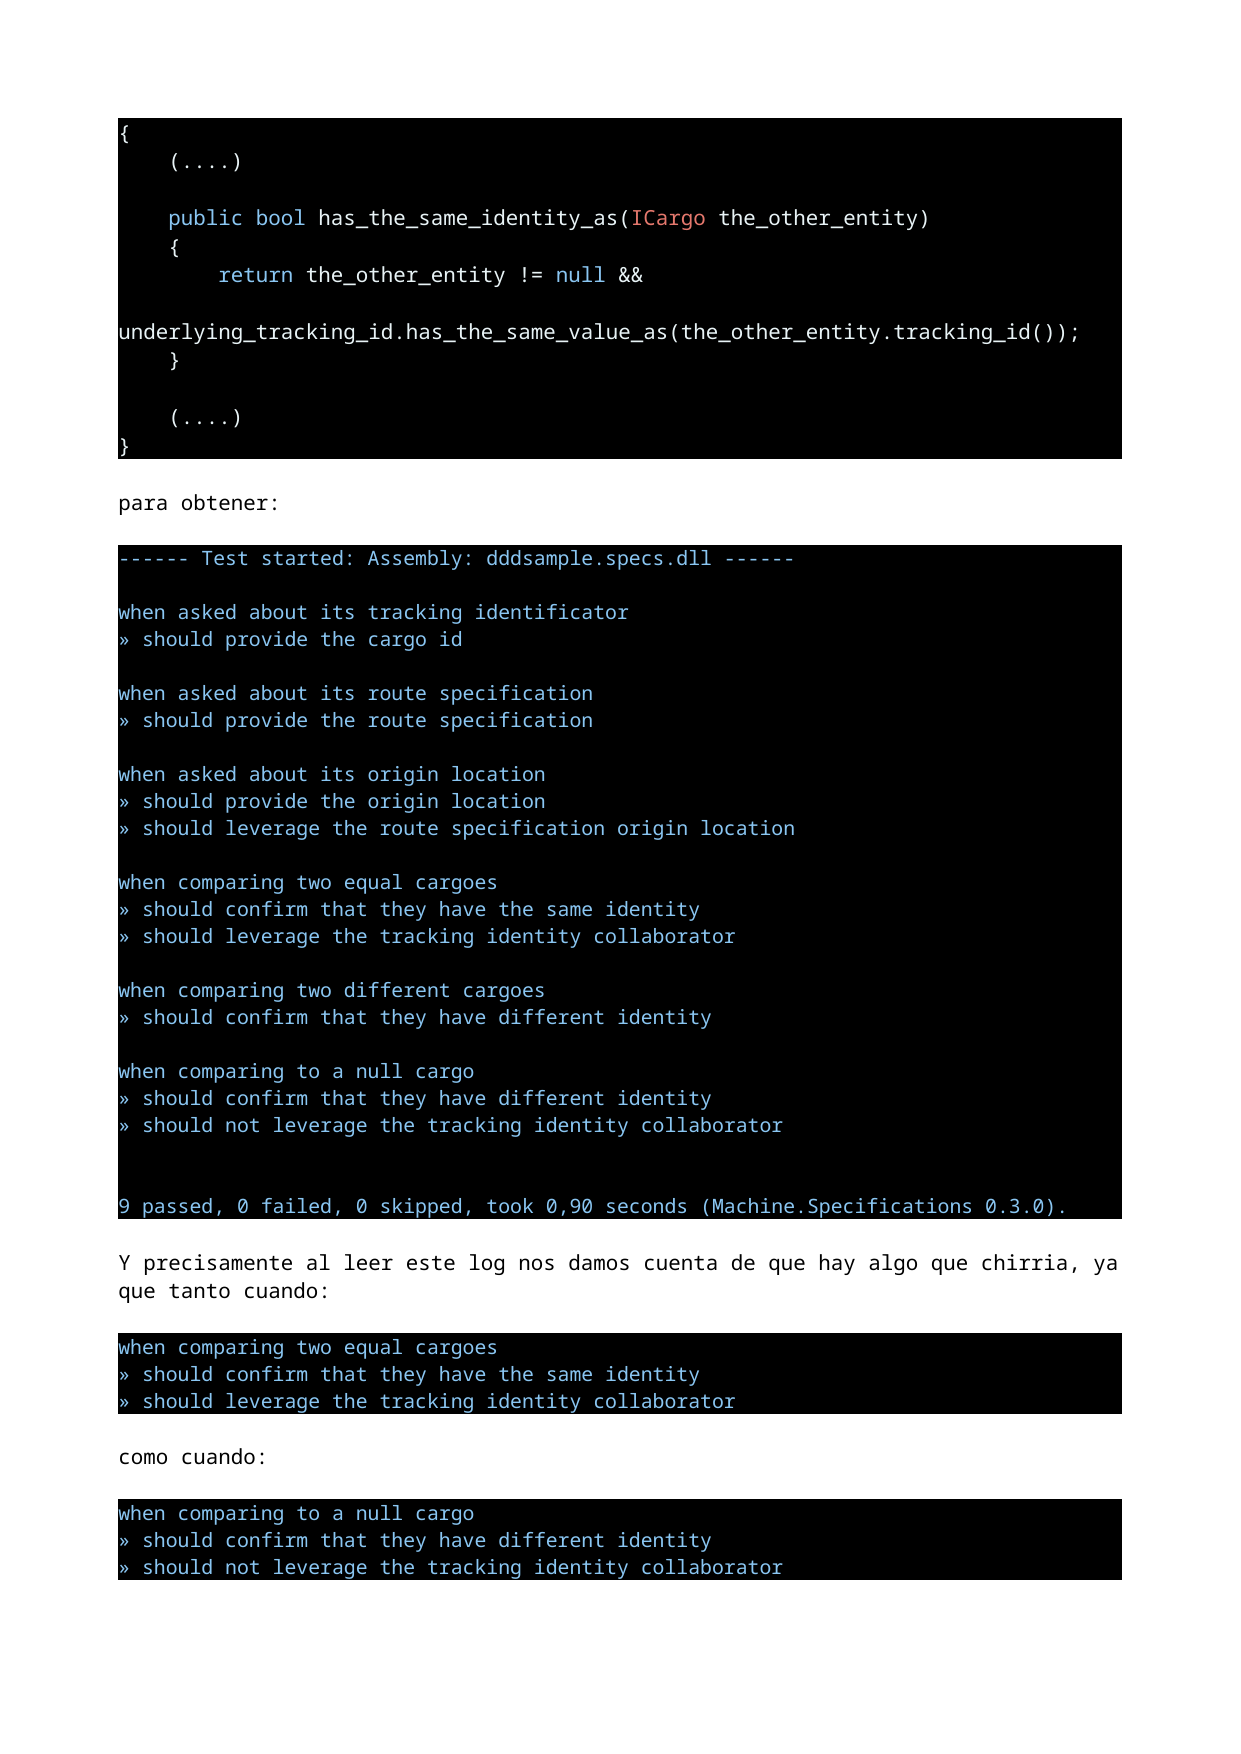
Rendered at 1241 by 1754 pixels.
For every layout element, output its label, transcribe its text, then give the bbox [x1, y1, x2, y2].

text when comparing two equal cargoes [118, 1333, 1122, 1360]
text when asked about its route specification [118, 679, 1122, 707]
text » should leverage the route specification origin location [118, 814, 1122, 841]
text { [118, 118, 1122, 147]
text como cuando: [118, 1442, 1122, 1471]
text » should not leverage the tracking identity collaborator [118, 1553, 1122, 1580]
text » should not leverage the tracking identity collaborator [118, 1111, 1122, 1138]
text underlying_tracking_id.has_the_same_value_as(the_other_entity.tracking_id()); [118, 289, 1122, 346]
text Y precisamente al leer este log nos damos cuenta de que hay algo que chirria, ya que tanto cuando: [118, 1248, 1122, 1304]
text { [118, 232, 1122, 260]
text 9 passed, 0 failed, 0 skipped, took 0,90 seconds (Machine.Specifications 0.3.0). [118, 1192, 1122, 1219]
text para obtener: [118, 488, 1122, 516]
text when comparing to a null cargo [118, 1057, 1122, 1084]
text when comparing two different cargoes [118, 976, 1122, 1003]
text ------ Test started: Assembly: dddsample.specs.dll ------ [118, 545, 1122, 572]
text public bool has_the_same_identity_as(ICargo the_other_entity) [118, 203, 1122, 232]
text return the_other_entity != null && [118, 260, 1122, 289]
text » should provide the cargo id [118, 626, 1122, 653]
text » should confirm that they have the same identity [118, 1360, 1122, 1387]
text when asked about its origin location [118, 761, 1122, 787]
text » should leverage the tracking identity collaborator [118, 1387, 1122, 1414]
text » should confirm that they have different identity [118, 1084, 1122, 1111]
text » should provide the route specification [118, 707, 1122, 733]
text » should confirm that they have the same identity [118, 895, 1122, 922]
text } [118, 346, 1122, 374]
text (....) [118, 402, 1122, 431]
text » should confirm that they have different identity [118, 1526, 1122, 1553]
text when comparing to a null cargo [118, 1499, 1122, 1526]
text when comparing two equal cargoes [118, 868, 1122, 895]
text » should provide the origin location [118, 787, 1122, 814]
text (....) [118, 147, 1122, 175]
text » should leverage the tracking identity collaborator [118, 922, 1122, 949]
text when asked about its tracking identificator [118, 599, 1122, 626]
text } [118, 431, 1122, 459]
text » should confirm that they have different identity [118, 1003, 1122, 1030]
